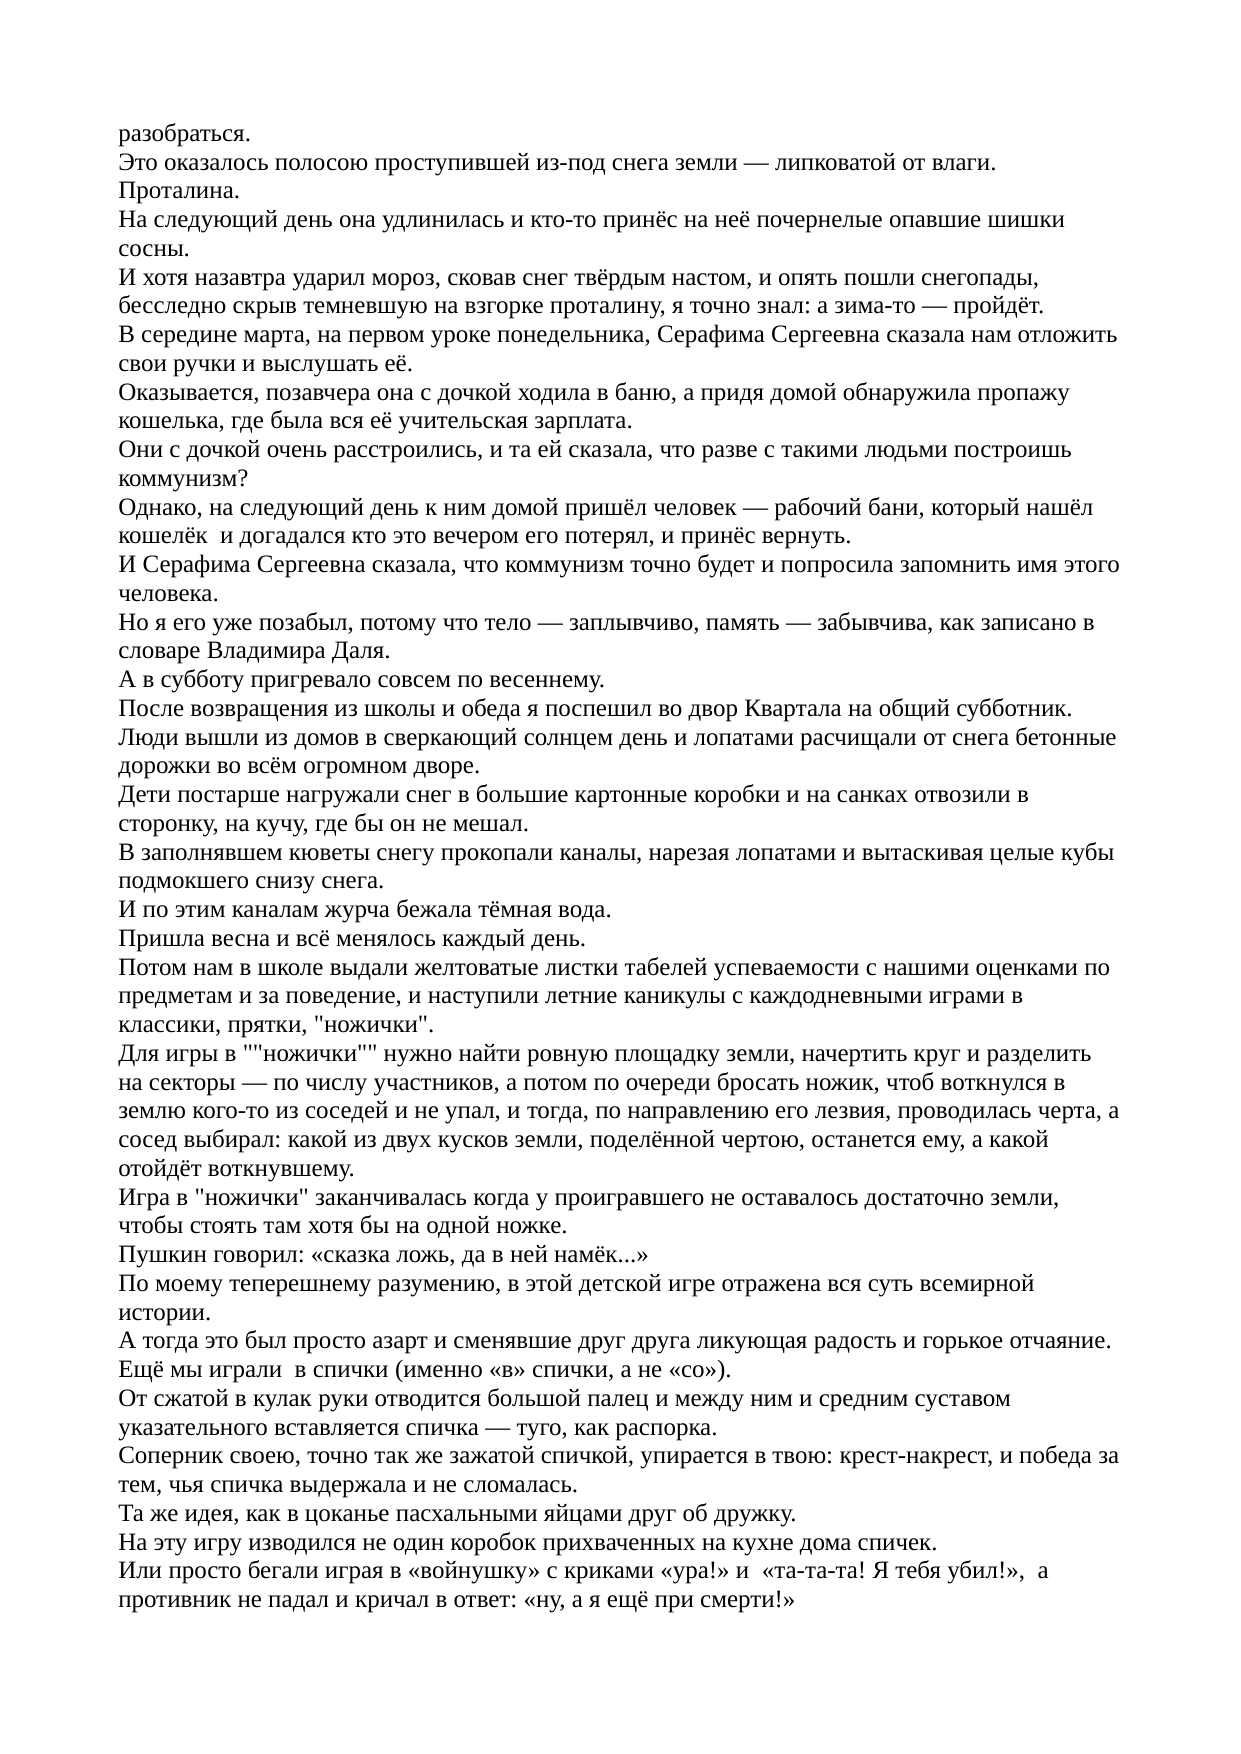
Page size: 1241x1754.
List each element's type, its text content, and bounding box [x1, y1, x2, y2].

text Это оказалось полосою проступившей из-под снега земли — липковатой от влаги. Проталина. [118, 147, 1122, 204]
text После возвращения из школы и обеда я поспешил во двор Квартала на общий субботник. [118, 693, 1122, 722]
text По моему теперешнему разумению, в этой детской игре отражена вся суть всемирной истории. [118, 1268, 1122, 1326]
text Люди вышли из домов в сверкающий солнцем день и лопатами расчищали от снега бетонные дорожки во всём огромном дворе. [118, 722, 1122, 779]
text А в субботу пригревало совсем по весеннему. [118, 664, 1122, 693]
text В середине марта, на первом уроке понедельника, Серафима Сергеевна сказала нам отложить свои ручки и выслушать её. [118, 319, 1122, 377]
text Или просто бегали играя в «войнушку» с криками «ура!» и «та-та-та! Я тебя убил!», а противник не падал и кричал в ответ: «ну, а я ещё при смерти!» [118, 1556, 1122, 1613]
text Но я его уже позабыл, потому что тело — заплывчиво, память — забывчива, как записано в словаре Владимира Даля. [118, 607, 1122, 664]
text И Серафима Сергеевна сказала, что коммунизм точно будет и попросила запомнить имя этого человека. [118, 549, 1122, 607]
text На следующий день она удлинилась и кто-то принёс на неё почернелые опавшие шишки сосны. [118, 204, 1122, 262]
text Ещё мы играли в спички (именно «в» спички, а не «со»). [118, 1354, 1122, 1383]
text Однако, на следующий день к ним домой пришёл человек — рабочий бани, который нашёл кошелёк и догадался кто это вечером его потерял, и принёс вернуть. [118, 492, 1122, 549]
text И по этим каналам журча бежала тёмная вода. [118, 894, 1122, 923]
text Игра в "ножички" заканчивалась когда у проигравшего не оставалось достаточно земли, чтобы стоять там хотя бы на одной ножке. [118, 1182, 1122, 1239]
text На эту игру изводился не один коробок прихваченных на кухне дома спичек. [118, 1527, 1122, 1556]
text В заполнявшем кюветы снегу прокопали каналы, нарезая лопатами и вытаскивая целые кубы подмокшего снизу снега. [118, 837, 1122, 894]
text От сжатой в кулак руки отводится большой палец и между ним и средним суставом указательного вставляется спичка — туго, как распорка. [118, 1383, 1122, 1441]
text А тогда это был просто азарт и сменявшие друг друга ликующая радость и горькое отчаяние. [118, 1326, 1122, 1354]
text Потом нам в школе выдали желтоватые листки табелей успеваемости с нашими оценками по предметам и за поведение, и наступили летние каникулы с каждодневными играми в классики, прятки, "ножички". [118, 952, 1122, 1038]
text Та же идея, как в цоканье пасхальными яйцами друг об дружку. [118, 1498, 1122, 1527]
text разобраться. [118, 118, 1122, 147]
text Дети постарше нагружали снег в большие картонные коробки и на санках отвозили в сторонку, на кучу, где бы он не мешал. [118, 779, 1122, 837]
text Для игры в ""ножички"" нужно найти ровную площадку земли, начертить круг и разделить на секторы — по числу участников, а потом по очереди бросать ножик, чтоб воткнулся в землю кого-то из соседей и не упал, и тогда, по направлению его лезвия, проводилась черта, а сосед выбирал: какой из двух кусков земли, поделённой чертою, останется ему, а какой отойдёт воткнувшему. [118, 1038, 1122, 1182]
text Пушкин говорил: «сказка ложь, да в ней намёк...» [118, 1239, 1122, 1268]
text Они с дочкой очень расстроились, и та ей сказала, что разве с такими людьми построишь коммунизм? [118, 434, 1122, 492]
text И хотя назавтра ударил мороз, сковав снег твёрдым настом, и опять пошли снегопады, бесследно скрыв темневшую на взгорке проталину, я точно знал: а зима-то — пройдёт. [118, 262, 1122, 319]
text Соперник своею, точно так же зажатой спичкой, упирается в твою: крест-накрест, и победа за тем, чья спичка выдержала и не сломалась. [118, 1441, 1122, 1498]
text Оказывается, позавчера она с дочкой ходила в баню, а придя домой обнаружила пропажу кошелька, где была вся её учительская зарплата. [118, 377, 1122, 434]
text Пришла весна и всё менялось каждый день. [118, 923, 1122, 952]
